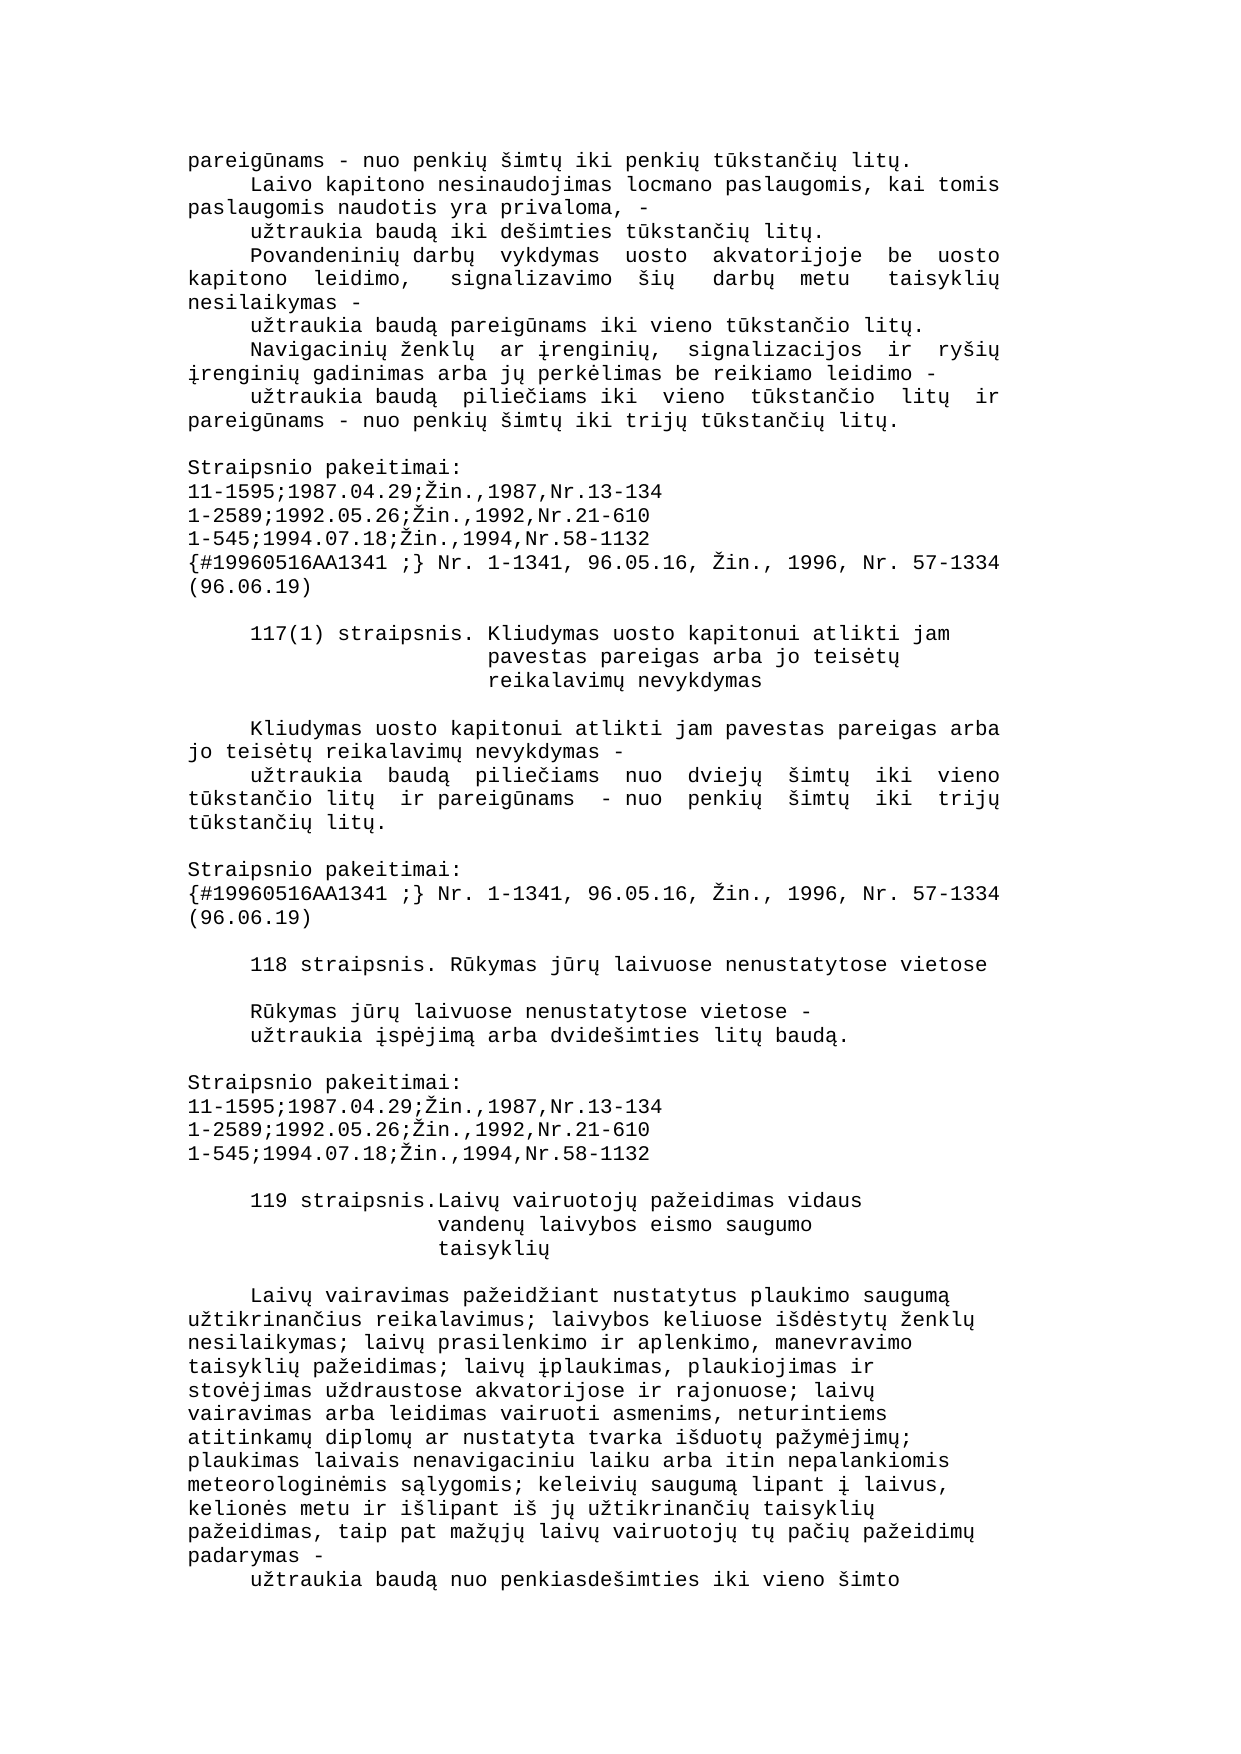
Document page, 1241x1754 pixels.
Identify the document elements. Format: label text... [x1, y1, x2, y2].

text pavestas pareigas arba jo teisėtų [187, 647, 1053, 670]
text 11-1595;1987.04.29;Žin.,1987,Nr.13-134 [187, 1096, 1053, 1119]
text taisyklių pažeidimas; laivų įplaukimas, plaukiojimas ir [187, 1356, 1053, 1379]
text Laivų vairavimas pažeidžiant nustatytus plaukimo saugumą [187, 1285, 1053, 1309]
text 119 straipsnis.Laivų vairuotojų pažeidimas vidaus [187, 1190, 1053, 1214]
text jo teisėtų reikalavimų nevykdymas - [187, 741, 1053, 765]
text 11-1595;1987.04.29;Žin.,1987,Nr.13-134 [187, 481, 1053, 505]
text pareigūnams - nuo penkių šimtų iki penkių tūkstančių litų. [187, 150, 1053, 174]
text taisyklių [187, 1238, 1053, 1261]
text užtraukia įspėjimą arba dvidešimties litų baudą. [187, 1025, 1053, 1048]
text 118 straipsnis. Rūkymas jūrų laivuose nenustatytose vietose [187, 954, 1053, 978]
text užtikrinančius reikalavimus; laivybos keliuose išdėstytų ženklų [187, 1309, 1053, 1332]
text 1-545;1994.07.18;Žin.,1994,Nr.58-1132 [187, 1143, 1053, 1167]
text {#19960516AA1341 ;} Nr. 1-1341, 96.05.16, Žin., 1996, Nr. 57-1334 (96.06.19) [187, 883, 1053, 930]
text užtraukia baudą piliečiams nuo dviejų šimtų iki vieno [187, 765, 1053, 788]
text Laivo kapitono nesinaudojimas locmano paslaugomis, kai tomis [187, 174, 1053, 197]
text 1-545;1994.07.18;Žin.,1994,Nr.58-1132 [187, 528, 1053, 552]
text tūkstančių litų. [187, 812, 1053, 836]
text Straipsnio pakeitimai: [187, 1072, 1053, 1096]
text nesilaikymas - [187, 292, 1053, 316]
text Straipsnio pakeitimai: [187, 457, 1053, 481]
text Straipsnio pakeitimai: [187, 859, 1053, 883]
text 1-2589;1992.05.26;Žin.,1992,Nr.21-610 [187, 1119, 1053, 1143]
text kelionės metu ir išlipant iš jų užtikrinančių taisyklių [187, 1498, 1053, 1521]
text nesilaikymas; laivų prasilenkimo ir aplenkimo, manevravimo [187, 1332, 1053, 1356]
text kapitono leidimo, signalizavimo šių darbų metu taisyklių [187, 268, 1053, 292]
text tūkstančio litų ir pareigūnams - nuo penkių šimtų iki trijų [187, 788, 1053, 812]
text pareigūnams - nuo penkių šimtų iki trijų tūkstančių litų. [187, 410, 1053, 434]
text padarymas - [187, 1545, 1053, 1569]
text paslaugomis naudotis yra privaloma, - [187, 197, 1053, 221]
text pažeidimas, taip pat mažųjų laivų vairuotojų tų pačių pažeidimų [187, 1521, 1053, 1545]
text reikalavimų nevykdymas [187, 670, 1053, 694]
text atitinkamų diplomų ar nustatyta tvarka išduotų pažymėjimų; [187, 1427, 1053, 1451]
text {#19960516AA1341 ;} Nr. 1-1341, 96.05.16, Žin., 1996, Nr. 57-1334 (96.06.19) [187, 552, 1053, 599]
text užtraukia baudą iki dešimties tūkstančių litų. [187, 221, 1053, 244]
text vairavimas arba leidimas vairuoti asmenims, neturintiems [187, 1403, 1053, 1427]
text meteorologinėmis sąlygomis; keleivių saugumą lipant į laivus, [187, 1474, 1053, 1498]
text plaukimas laivais nenavigaciniu laiku arba itin nepalankiomis [187, 1451, 1053, 1474]
text 1-2589;1992.05.26;Žin.,1992,Nr.21-610 [187, 505, 1053, 528]
text Navigacinių ženklų ar įrenginių, signalizacijos ir ryšių [187, 339, 1053, 363]
text užtraukia baudą pareigūnams iki vieno tūkstančio litų. [187, 316, 1053, 339]
text užtraukia baudą piliečiams iki vieno tūkstančio litų ir [187, 386, 1053, 410]
text Rūkymas jūrų laivuose nenustatytose vietose - [187, 1001, 1053, 1025]
text įrenginių gadinimas arba jų perkėlimas be reikiamo leidimo - [187, 363, 1053, 386]
text vandenų laivybos eismo saugumo [187, 1214, 1053, 1238]
text užtraukia baudą nuo penkiasdešimties iki vieno šimto [187, 1569, 1053, 1592]
text 117(1) straipsnis. Kliudymas uosto kapitonui atlikti jam [187, 623, 1053, 647]
text Povandeninių darbų vykdymas uosto akvatorijoje be uosto [187, 244, 1053, 268]
text stovėjimas uždraustose akvatorijose ir rajonuose; laivų [187, 1379, 1053, 1403]
text Kliudymas uosto kapitonui atlikti jam pavestas pareigas arba [187, 717, 1053, 741]
